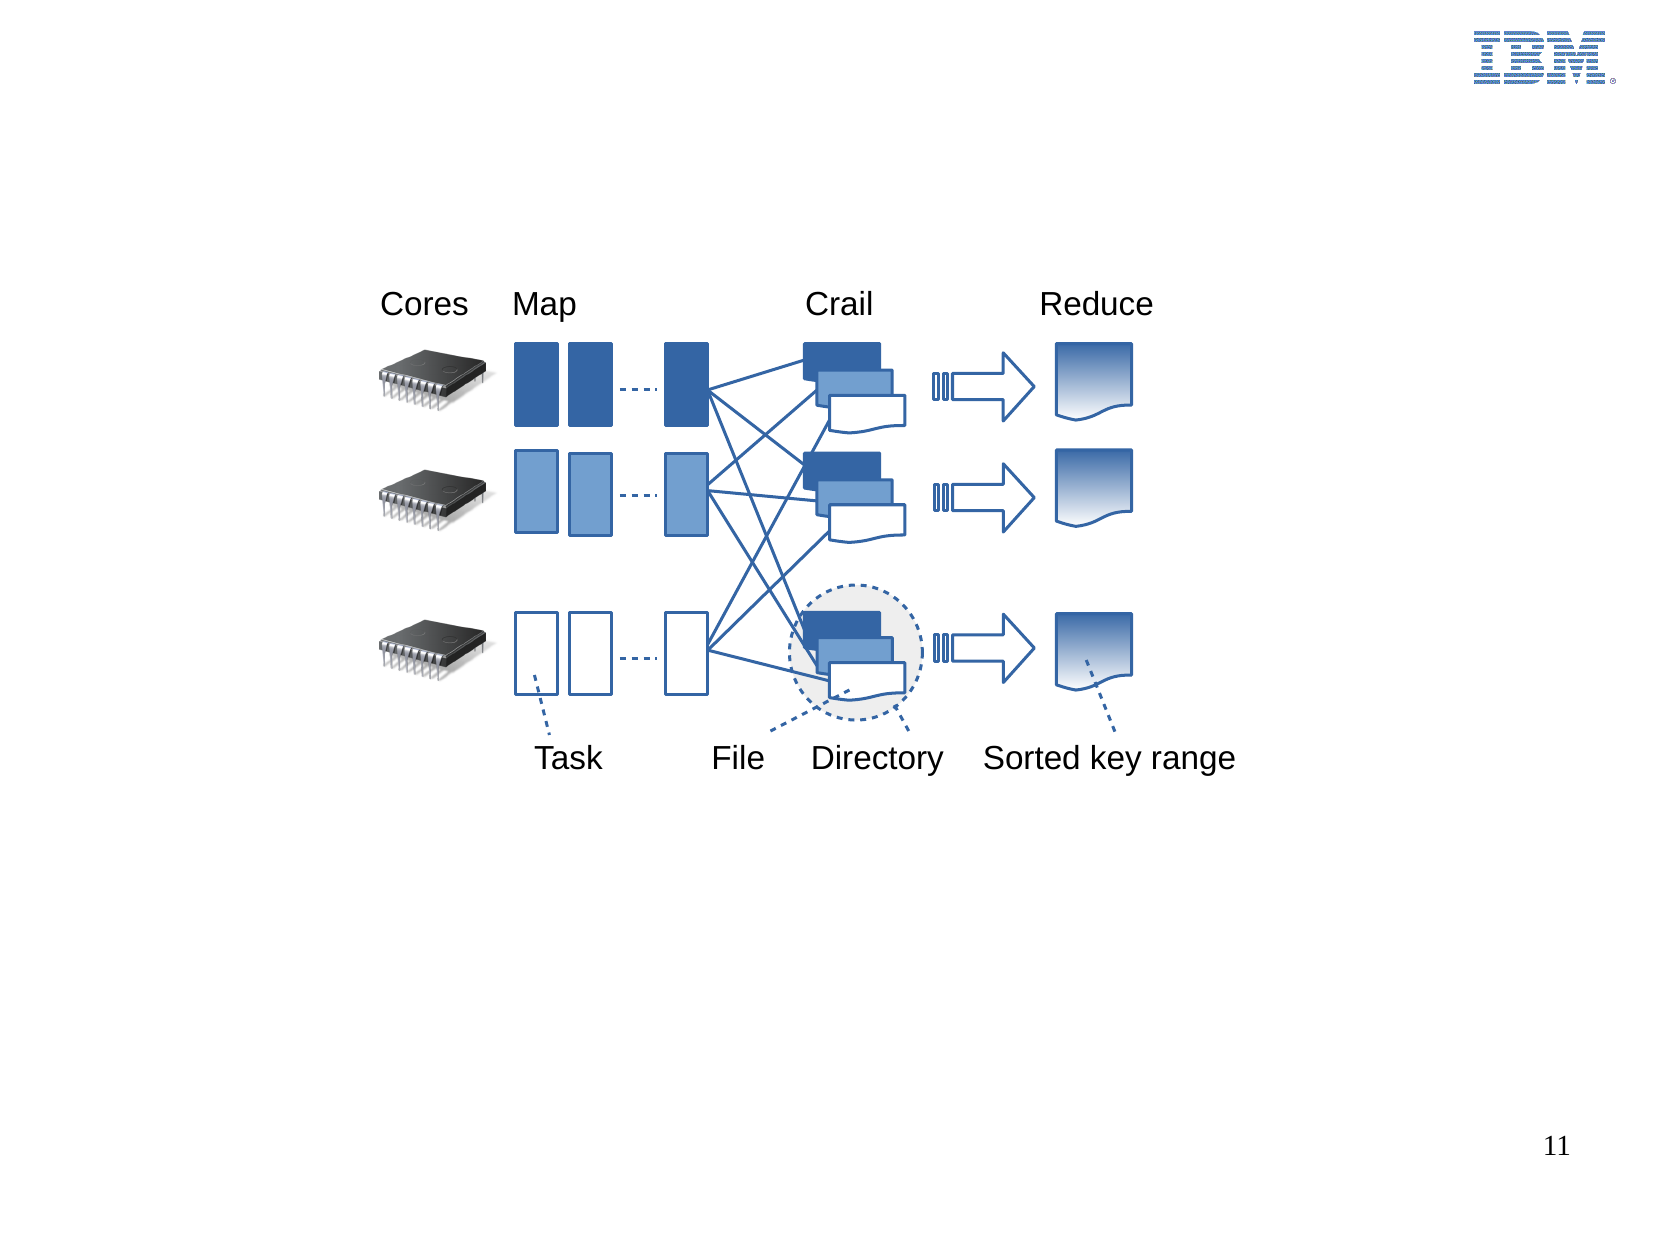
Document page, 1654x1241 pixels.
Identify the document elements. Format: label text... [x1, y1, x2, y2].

text_box [943, 634, 948, 662]
text_box [515, 612, 558, 695]
text_box [569, 612, 612, 695]
text_box [789, 585, 923, 721]
text_box [665, 453, 708, 536]
text_box [804, 343, 905, 433]
text_box [515, 450, 558, 533]
text_box [943, 373, 948, 400]
text_box [933, 373, 939, 400]
text_box Reduce [966, 277, 1228, 334]
text_box [804, 453, 809, 462]
text_box Crail [699, 277, 966, 334]
text_box Directory [779, 732, 968, 792]
text_box Sorted key range [968, 732, 1254, 792]
picture [378, 314, 499, 556]
text_box Task [519, 732, 625, 792]
text_box [1056, 613, 1132, 691]
text_box [665, 343, 708, 426]
text_box [934, 634, 939, 662]
text_box [1056, 343, 1132, 421]
text_box Map [497, 277, 744, 337]
picture [1440, 0, 1654, 127]
text_box [804, 453, 905, 543]
text_box [952, 614, 1035, 683]
text_box [952, 463, 1035, 533]
text_box [1056, 450, 1132, 527]
text_box [934, 484, 939, 511]
text_box Cores [357, 277, 492, 334]
text_box [515, 343, 558, 426]
picture [378, 584, 499, 706]
text_box [665, 612, 708, 695]
text_box [569, 453, 612, 536]
text_box File [696, 732, 779, 792]
text_box [569, 343, 612, 426]
text_box [943, 484, 948, 511]
text_box [952, 352, 1035, 422]
